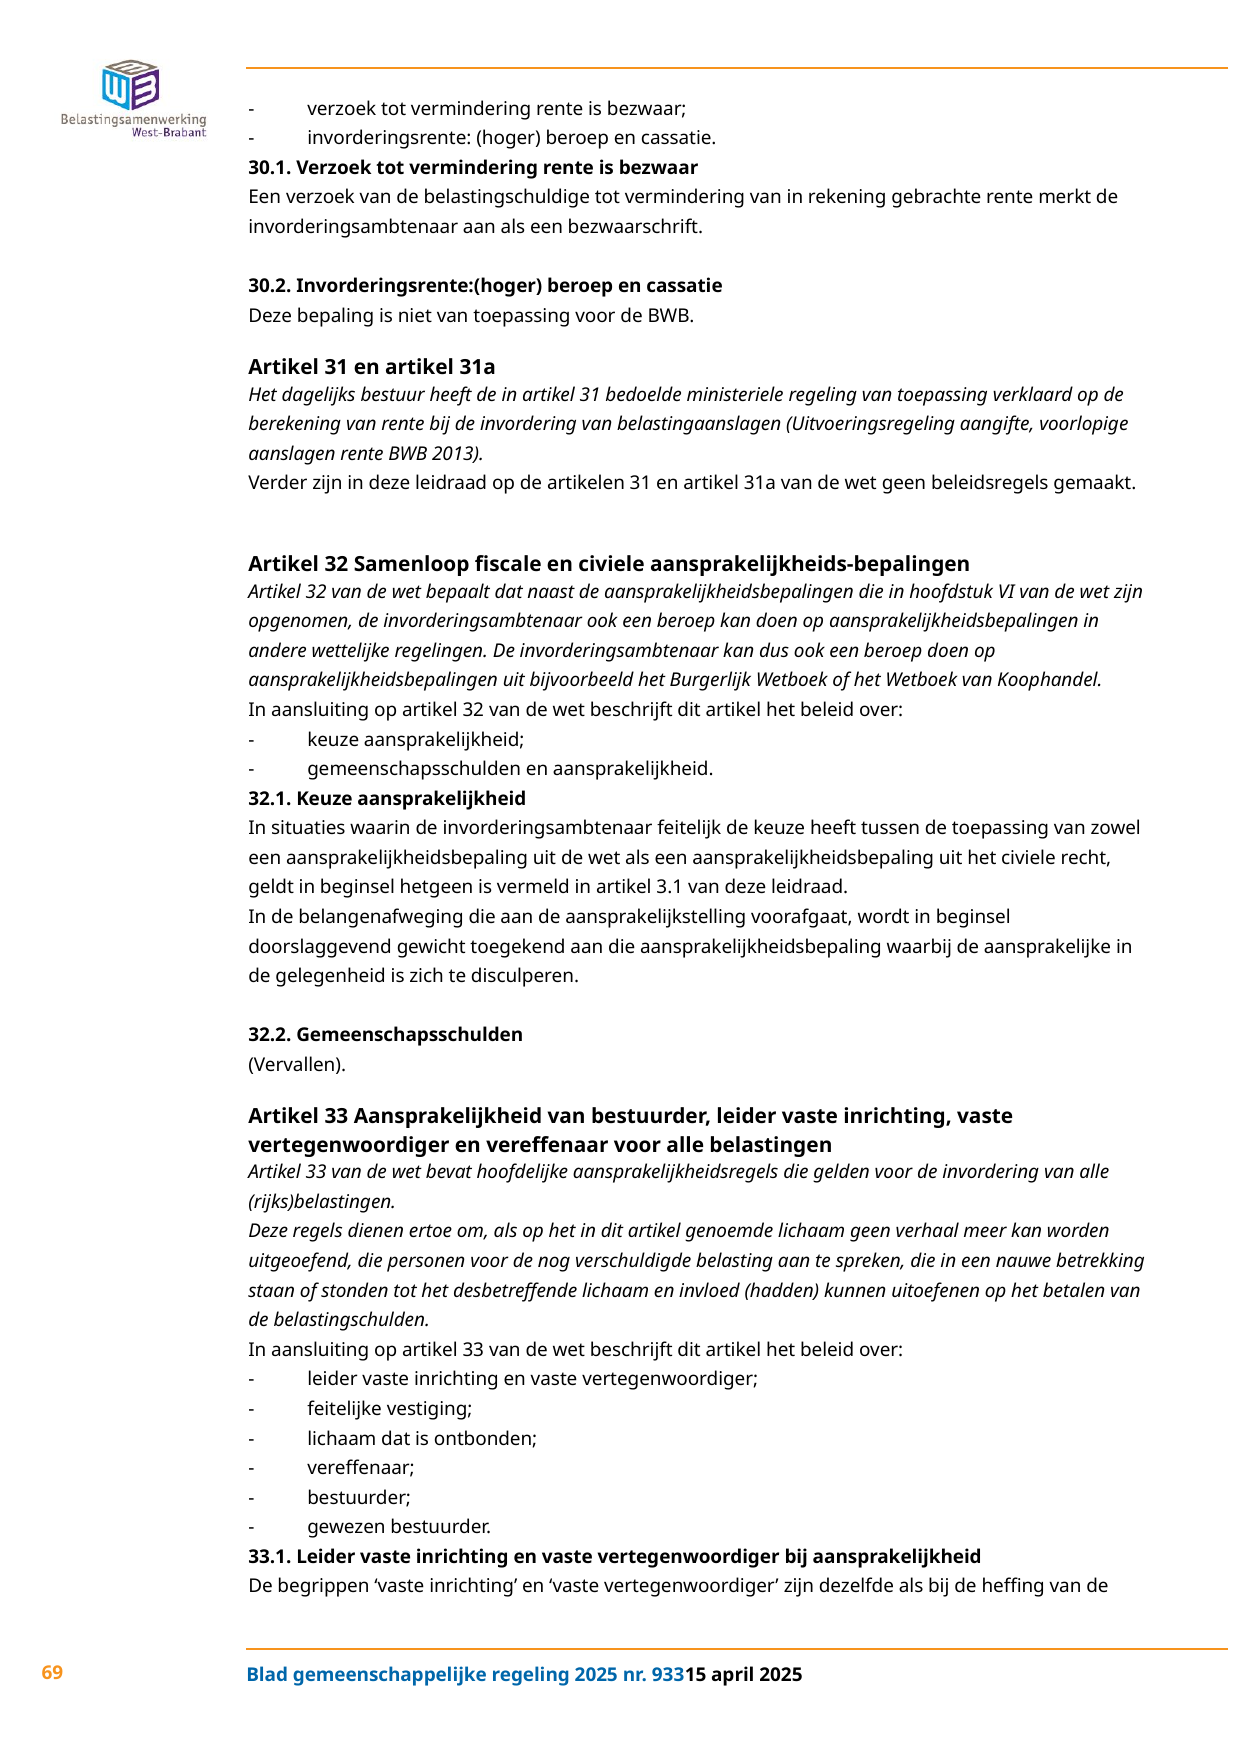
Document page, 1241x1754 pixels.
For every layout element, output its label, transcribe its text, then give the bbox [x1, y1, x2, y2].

list bestuurder; [248, 1484, 1152, 1510]
text 32.1. Keuze aansprakelijkheid [248, 785, 1152, 811]
list invorderingsrente: (hoger) beroep en cassatie. [248, 124, 1152, 150]
text In aansluiting op artikel 33 van de wet beschrijft dit artikel het beleid over: [248, 1336, 1152, 1362]
text Het dagelijks bestuur heeft de in artikel 31 bedoelde ministeriele regeling van toepassing verklaard op de berekening van rente bij de invordering van belastingaanslagen (Uitvoeringsregeling aangifte, voorlopige aanslagen rente BWB 2013). [248, 381, 1152, 466]
text 33.1. Leider vaste inrichting en vaste vertegenwoordiger bij aansprakelijkheid [248, 1543, 1152, 1569]
text Verder zijn in deze leidraad op de artikelen 31 en artikel 31a van de wet geen beleidsregels gemaakt. [248, 469, 1152, 495]
list vereffenaar; [248, 1454, 1152, 1480]
text In aansluiting op artikel 32 van de wet beschrijft dit artikel het beleid over: [248, 696, 1152, 722]
text Artikel 32 van de wet bepaalt dat naast de aansprakelijkheidsbepalingen die in hoofdstuk VI van de wet zijn opgenomen, de invorderingsambtenaar ook een beroep kan doen op aansprakelijkheidsbepalingen in andere wettelijke regelingen. De invorderingsambtenaar kan dus ook een beroep doen op aansprakelijkheidsbepalingen uit bijvoorbeeld het Burgerlijk Wetboek of het Wetboek van Koophandel. [248, 578, 1152, 692]
text Artikel 33 van de wet bevat hoofdelijke aansprakelijkheidsregels die gelden voor de invordering van alle (rijks)belastingen. [248, 1158, 1152, 1214]
text Een verzoek van de belastingschuldige tot vermindering van in rekening gebrachte rente merkt de invorderingsambtenaar aan als een bezwaarschrift. [248, 183, 1152, 239]
text 32.2. Gemeenschapsschulden [248, 1022, 1152, 1047]
text Deze regels dienen ertoe om, als op het in dit artikel genoemde lichaam geen verhaal meer kan worden uitgeoefend, die personen voor de nog verschuldigde belasting aan te spreken, die in een nauwe betrekking staan of stonden tot het desbetreffende lichaam en invloed (hadden) kunnen uitoefenen op het betalen van de belastingschulden. [248, 1218, 1152, 1332]
text (Vervallen). [248, 1051, 1152, 1077]
list lichaam dat is ontbonden; [248, 1425, 1152, 1451]
list gewezen bestuurder. [248, 1513, 1152, 1539]
list feitelijke vestiging; [248, 1395, 1152, 1421]
list leider vaste inrichting en vaste vertegenwoordiger; [248, 1366, 1152, 1391]
text Artikel 32 Samenloop fiscale en civiele aansprakelijkheids-bepalingen [248, 549, 1152, 578]
text 30.1. Verzoek tot vermindering rente is bezwaar [248, 154, 1152, 180]
list keuze aansprakelijkheid; [248, 726, 1152, 752]
list verzoek tot vermindering rente is bezwaar; [248, 95, 1152, 121]
text De begrippen ‘vaste inrichting’ en ‘vaste vertegenwoordiger’ zijn dezelfde als bij de heffing van de [248, 1573, 1152, 1598]
text Artikel 33 Aansprakelijkheid van bestuurder, leider vaste inrichting, vaste vertegenwoordiger en vereffenaar voor alle belastingen [248, 1102, 1152, 1158]
text 30.2. Invorderingsrente:(hoger) beroep en cassatie [248, 272, 1152, 298]
picture [41, 47, 231, 172]
text Deze bepaling is niet van toepassing voor de BWB. [248, 302, 1152, 328]
text In situaties waarin de invorderingsambtenaar feitelijk de keuze heeft tussen de toepassing van zowel een aansprakelijkheidsbepaling uit de wet als een aansprakelijkheidsbepaling uit het civiele recht, geldt in beginsel hetgeen is vermeld in artikel 3.1 van deze leidraad. [248, 814, 1152, 899]
text Artikel 31 en artikel 31a [248, 352, 1152, 381]
list gemeenschapsschulden en aansprakelijkheid. [248, 755, 1152, 781]
text In de belangenafweging die aan de aansprakelijkstelling voorafgaat, wordt in beginsel doorslaggevend gewicht toegekend aan die aansprakelijkheidsbepaling waarbij de aansprakelijke in de gelegenheid is zich te disculperen. [248, 903, 1152, 988]
